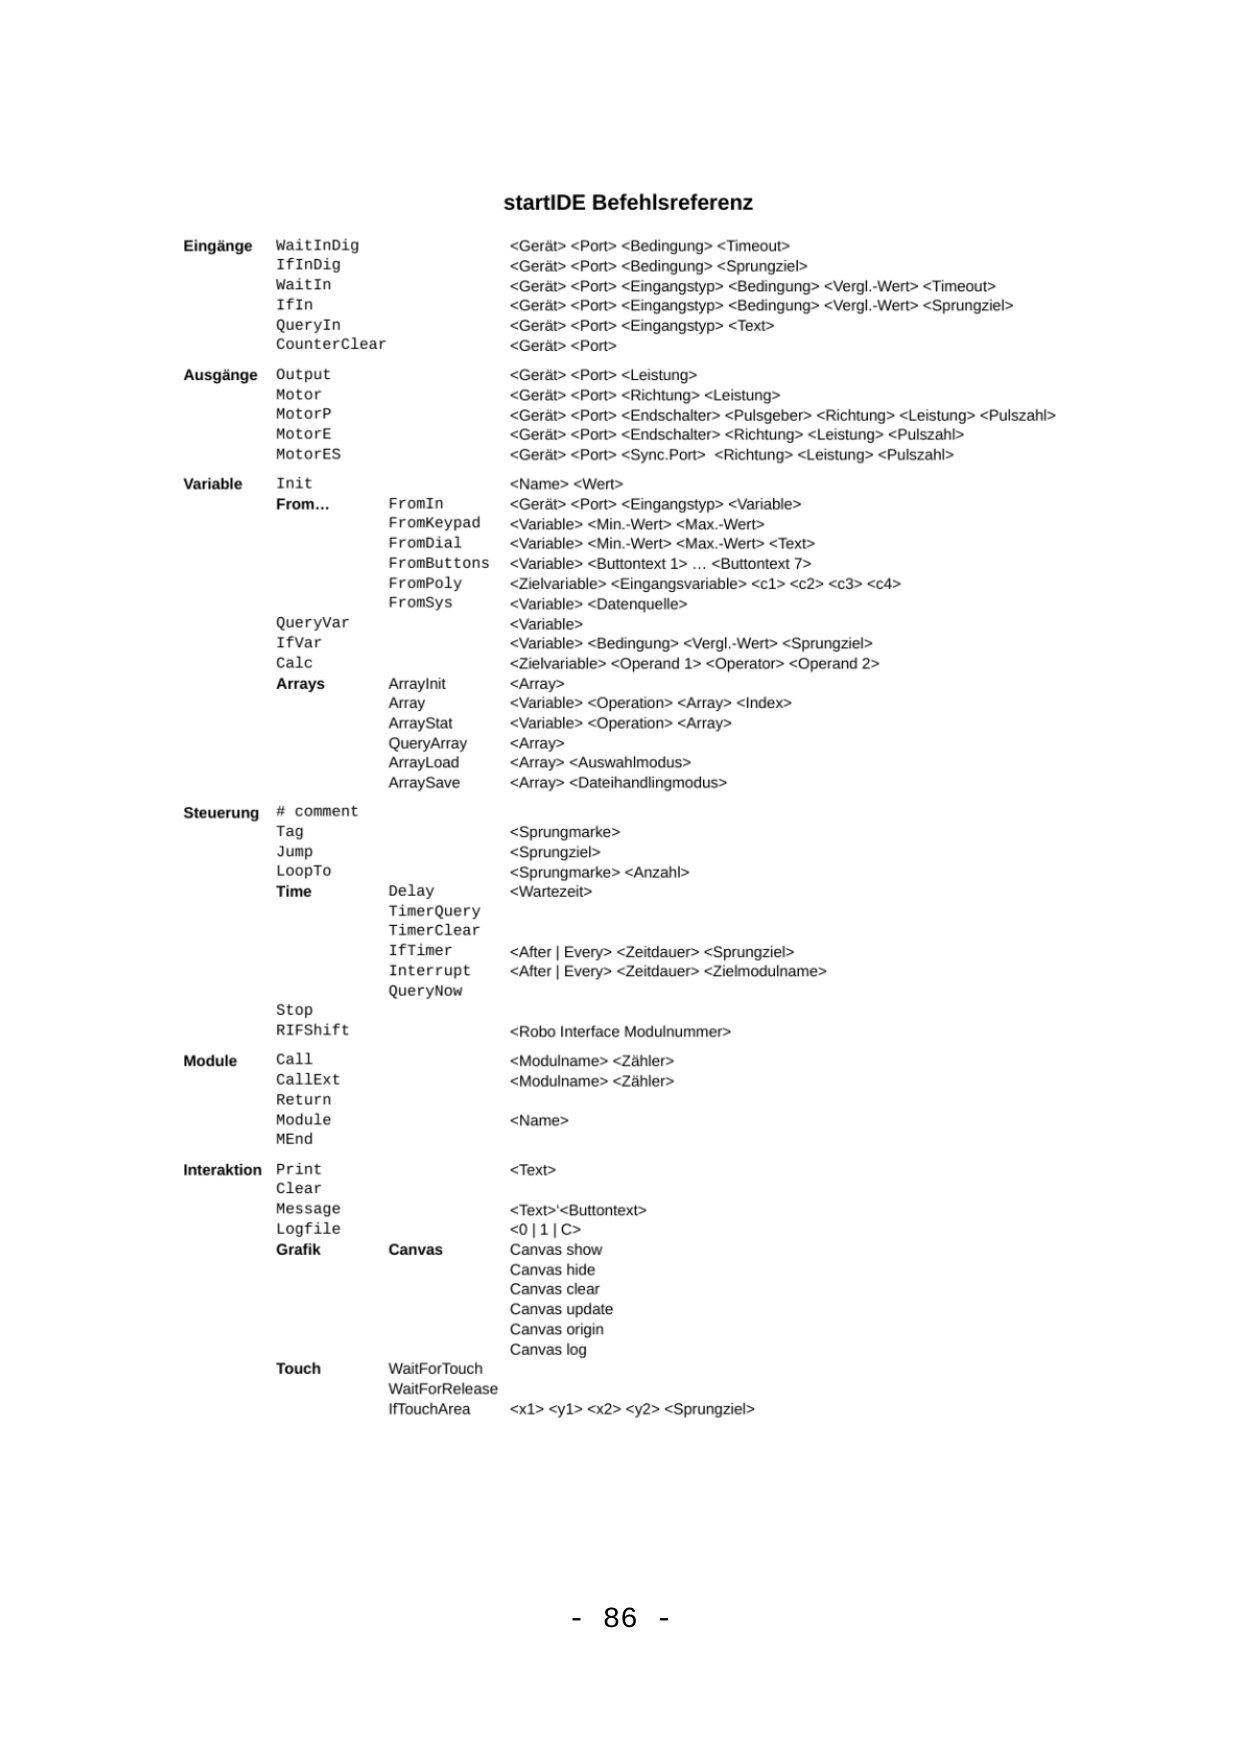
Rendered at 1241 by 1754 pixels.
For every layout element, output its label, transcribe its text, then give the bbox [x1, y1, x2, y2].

text Befehlsreferenz [118, 118, 1122, 156]
picture [183, 188, 1059, 1426]
